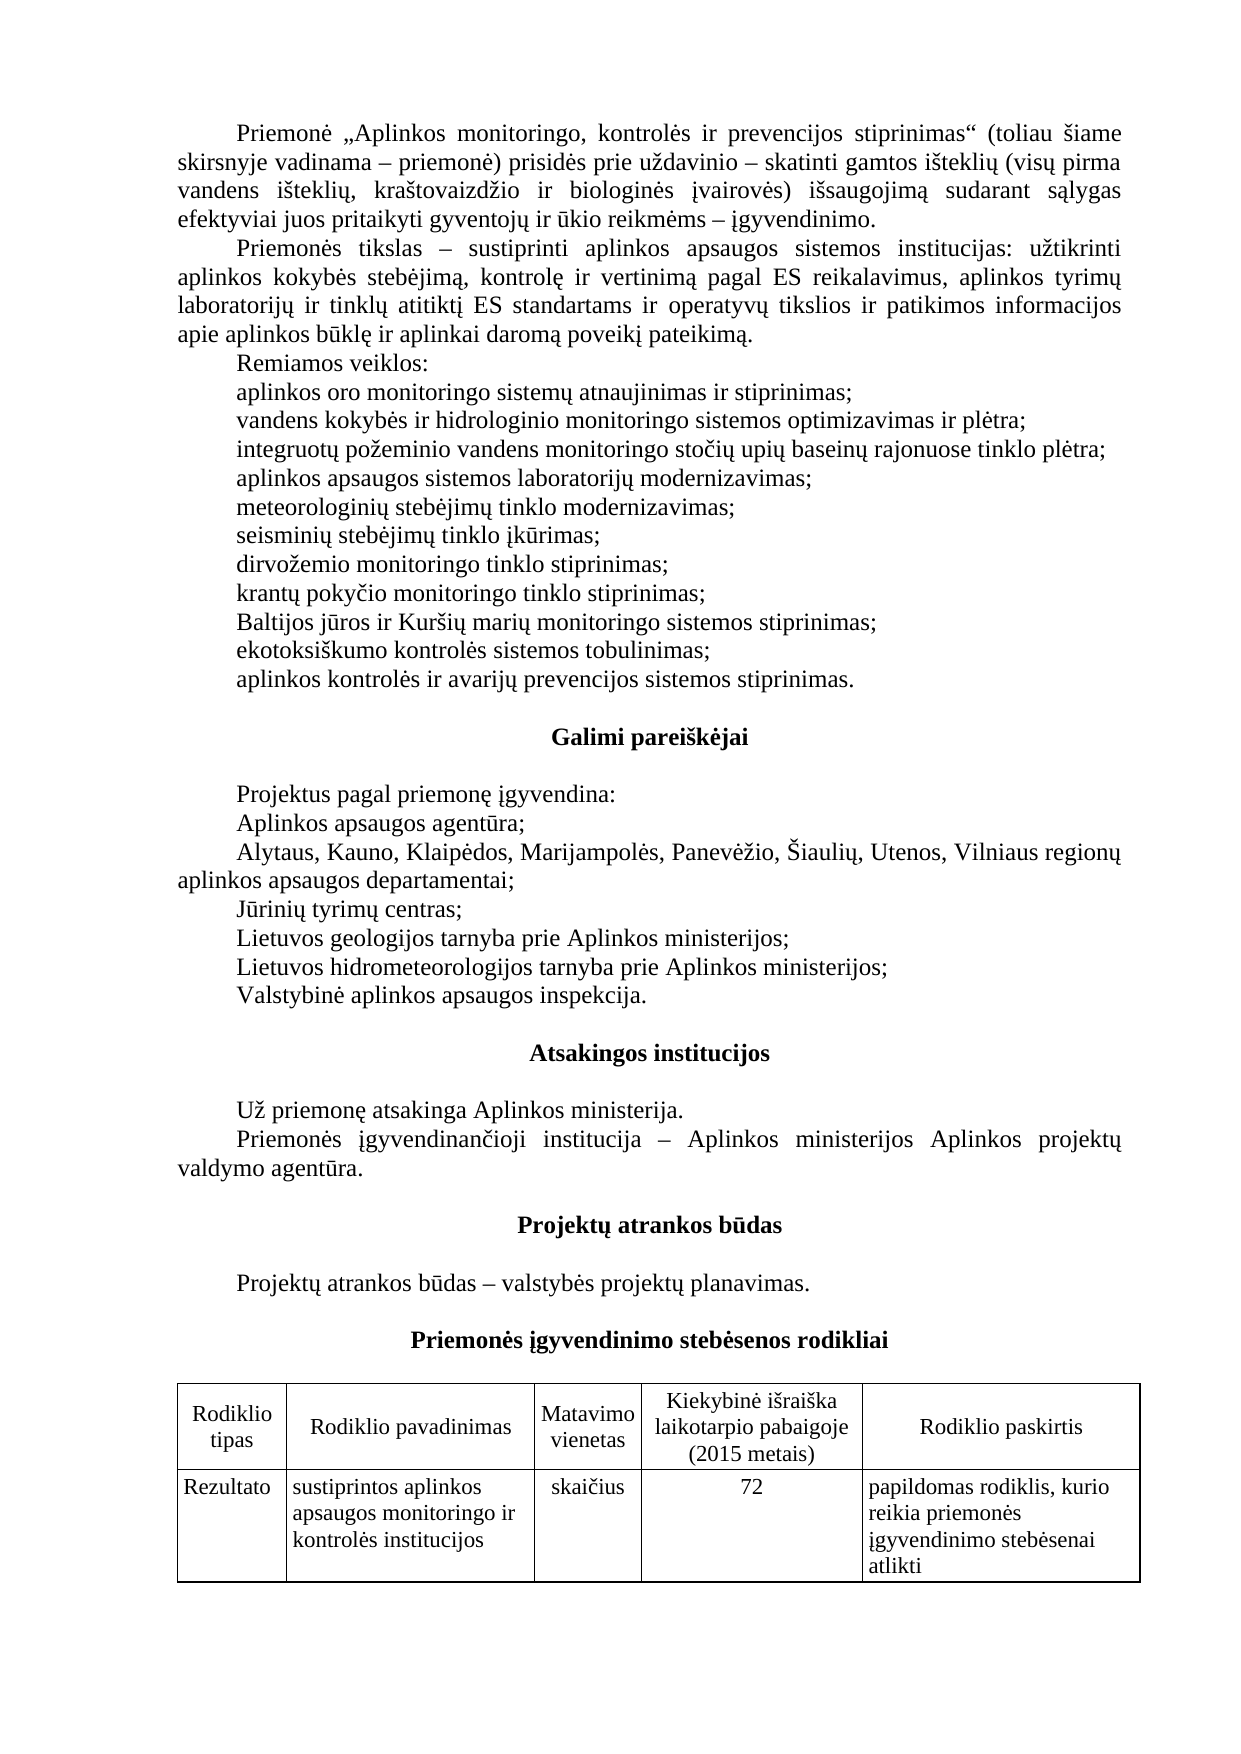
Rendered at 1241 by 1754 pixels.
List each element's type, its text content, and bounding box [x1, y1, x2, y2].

text Lietuvos geologijos tarnyba prie Aplinkos ministerijos; [177, 923, 1122, 952]
text Lietuvos hidrometeorologijos tarnyba prie Aplinkos ministerijos; [177, 952, 1122, 981]
table_cell 72 [642, 1470, 862, 1581]
table_header Rodiklio tipas [178, 1384, 286, 1469]
table_cell sustiprintos aplinkos apsaugos monitoringo ir kontrolės institucijos [287, 1470, 534, 1581]
text Baltijos jūros ir Kuršių marių monitoringo sistemos stiprinimas; [177, 607, 1122, 636]
text vandens kokybės ir hidrologinio monitoringo sistemos optimizavimas ir plėtra; [177, 406, 1122, 434]
text dirvožemio monitoringo tinklo stiprinimas; [177, 549, 1122, 578]
text krantų pokyčio monitoringo tinklo stiprinimas; [177, 578, 1122, 607]
text Aplinkos apsaugos agentūra; [177, 808, 1122, 837]
text Remiamos veiklos: [177, 348, 1122, 377]
table_header Matavimo vienetas [535, 1384, 641, 1469]
text ekotoksiškumo kontrolės sistemos tobulinimas; [177, 636, 1122, 664]
text Priemonės tikslas – sustiprinti aplinkos apsaugos sistemos institucijas: užtikrinti aplinkos kokybės stebėjimą, kontrolę ir vertinimą pagal ES reikalavimus, aplinkos tyrimų laboratorijų ir tinklų atitiktį ES standartams ir operatyvų tikslios ir patikimos informacijos apie aplinkos būklę ir aplinkai daromą poveikį pateikimą. [177, 233, 1122, 348]
table_header Rodiklio paskirtis [863, 1384, 1139, 1469]
text aplinkos kontrolės ir avarijų prevencijos sistemos stiprinimas. [177, 664, 1122, 693]
text Alytaus, Kauno, Klaipėdos, Marijampolės, Panevėžio, Šiaulių, Utenos, Vilniaus regionų aplinkos apsaugos departamentai; [177, 837, 1122, 894]
text Jūrinių tyrimų centras; [177, 894, 1122, 923]
text Atsakingos institucijos [177, 1038, 1122, 1067]
text integruotų požeminio vandens monitoringo stočių upių baseinų rajonuose tinklo plėtra; [177, 434, 1122, 463]
text Priemonės įgyvendinančioji institucija – Aplinkos ministerijos Aplinkos projektų valdymo agentūra. [177, 1124, 1122, 1182]
text Valstybinė aplinkos apsaugos inspekcija. [177, 981, 1122, 1009]
text Projektus pagal priemonę įgyvendina: [177, 779, 1122, 808]
table_cell Rezultato [178, 1470, 286, 1581]
text aplinkos apsaugos sistemos laboratorijų modernizavimas; [177, 463, 1122, 492]
text Projektų atrankos būdas [177, 1211, 1122, 1239]
text aplinkos oro monitoringo sistemų atnaujinimas ir stiprinimas; [177, 377, 1122, 406]
table_header Rodiklio pavadinimas [287, 1384, 534, 1469]
text Priemonės įgyvendinimo stebėsenos rodikliai [177, 1326, 1122, 1354]
table_cell skaičius [535, 1470, 641, 1581]
table_header Kiekybinė išraiška laikotarpio pabaigoje (2015 metais) [642, 1384, 862, 1469]
text Priemonė „Aplinkos monitoringo, kontrolės ir prevencijos stiprinimas“ (toliau šiame skirsnyje vadinama – priemonė) prisidės prie uždavinio – skatinti gamtos išteklių (visų pirma vandens išteklių, kraštovaizdžio ir biologinės įvairovės) išsaugojimą sudarant sąlygas efektyviai juos pritaikyti gyventojų ir ūkio reikmėms – įgyvendinimo. [177, 118, 1122, 233]
text Galimi pareiškėjai [177, 722, 1122, 751]
table_cell papildomas rodiklis, kurio reikia priemonės įgyvendinimo stebėsenai atlikti [863, 1470, 1139, 1581]
text seisminių stebėjimų tinklo įkūrimas; [177, 521, 1122, 549]
text meteorologinių stebėjimų tinklo modernizavimas; [177, 492, 1122, 521]
text Už priemonę atsakinga Aplinkos ministerija. [177, 1096, 1122, 1124]
text Projektų atrankos būdas – valstybės projektų planavimas. [177, 1268, 1122, 1297]
